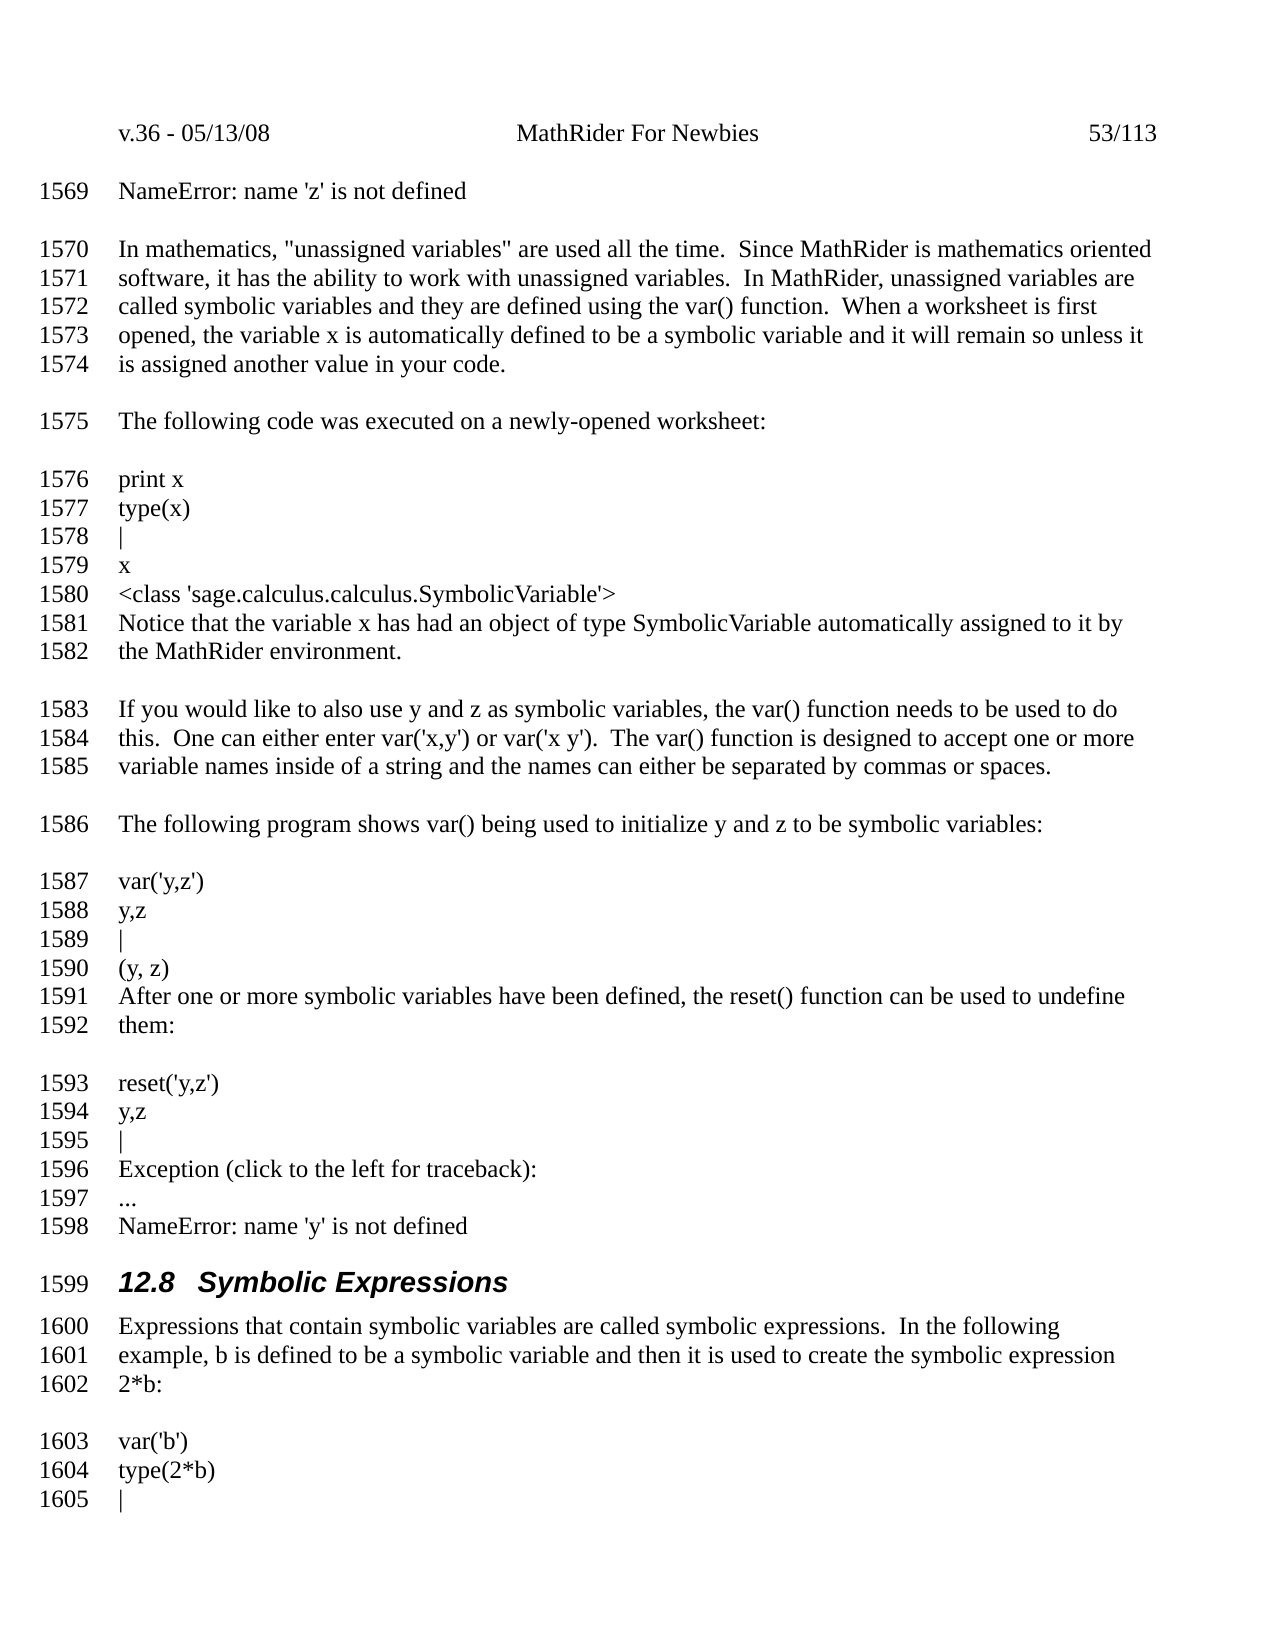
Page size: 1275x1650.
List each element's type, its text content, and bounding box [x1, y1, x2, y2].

text type(x) [118, 493, 1157, 521]
text y,z [118, 895, 1157, 924]
subtitle Symbolic Expressions [118, 1265, 1157, 1299]
text The following code was executed on a newly-opened worksheet: [118, 406, 1157, 435]
text NameError: name 'z' is not defined [118, 176, 1157, 205]
text var('b') [118, 1426, 1157, 1455]
text The following program shows var() being used to initialize y and z to be symbolic variables: [118, 809, 1157, 838]
text In mathematics, "unassigned variables" are used all the time. Since MathRider is mathematics oriented software, it has the ability to work with unassigned variables. In MathRider, unassigned variables are called symbolic variables and they are defined using the var() function. When a worksheet is first opened, the variable x is automatically defined to be a symbolic variable and it will remain so unless it is assigned another value in your code. [118, 234, 1157, 378]
text <class 'sage.calculus.calculus.SymbolicVariable'> [118, 579, 1157, 608]
text | [118, 1484, 1157, 1512]
text reset('y,z') [118, 1068, 1157, 1096]
text After one or more symbolic variables have been defined, the reset() function can be used to undefine them: [118, 981, 1157, 1039]
text Expressions that contain symbolic variables are called symbolic expressions. In the following example, b is defined to be a symbolic variable and then it is used to create the symbolic expression 2*b: [118, 1311, 1157, 1397]
text Notice that the variable x has had an object of type SymbolicVariable automatically assigned to it by the MathRider environment. [118, 608, 1157, 665]
text NameError: name 'y' is not defined [118, 1211, 1157, 1240]
text var('y,z') [118, 866, 1157, 895]
text print x [118, 464, 1157, 493]
text x [118, 550, 1157, 579]
text type(2*b) [118, 1455, 1157, 1484]
text y,z [118, 1096, 1157, 1125]
text Exception (click to the left for traceback): [118, 1154, 1157, 1183]
text ... [118, 1183, 1157, 1211]
text (y, z) [118, 953, 1157, 981]
text | [118, 1125, 1157, 1154]
text | [118, 924, 1157, 953]
text If you would like to also use y and z as symbolic variables, the var() function needs to be used to do this. One can either enter var('x,y') or var('x y'). The var() function is designed to accept one or more variable names inside of a string and the names can either be separated by commas or spaces. [118, 694, 1157, 780]
text | [118, 521, 1157, 550]
